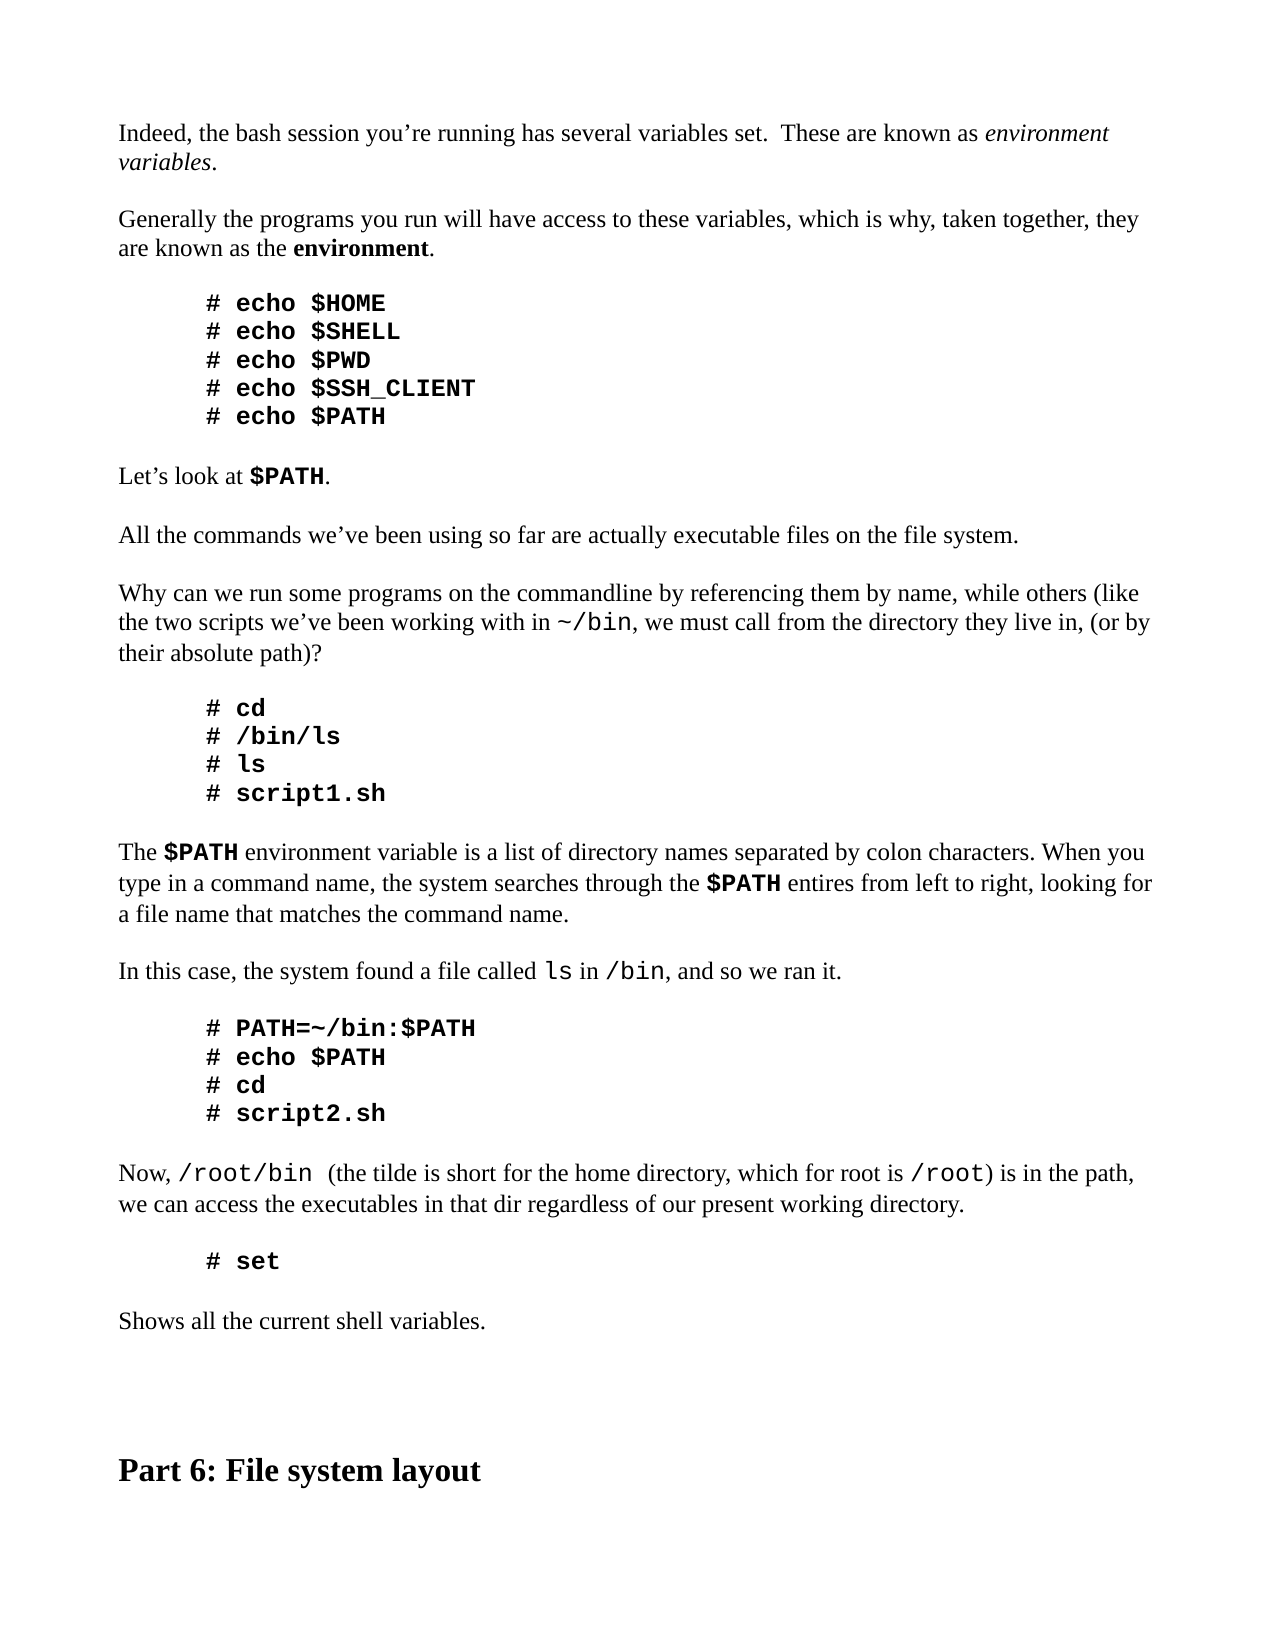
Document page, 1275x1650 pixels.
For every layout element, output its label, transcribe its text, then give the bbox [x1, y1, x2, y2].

text # ls [118, 752, 1157, 780]
text The $PATH environment variable is a list of directory names separated by colon characters. When you type in a command name, the system searches through the $PATH entires from left to right, looking for a file name that matches the command name. [118, 837, 1157, 928]
text # script2.sh [118, 1101, 1157, 1129]
text # /bin/ls [118, 723, 1157, 752]
text # echo $SSH_CLIENT [118, 376, 1157, 404]
text # echo $PWD [118, 347, 1157, 376]
text Why can we run some programs on the commandline by referencing them by name, while others (like the two scripts we’ve been working with in ~/bin, we must call from the directory they live in, (or by their absolute path)? [118, 578, 1157, 666]
text Part 6: File system layout [118, 1450, 1157, 1488]
text # script1.sh [118, 780, 1157, 808]
text # cd [118, 1073, 1157, 1101]
text Generally the programs you run will have access to these variables, which is why, taken together, they are known as the environment. [118, 204, 1157, 262]
text # PATH=~/bin:$PATH [118, 1016, 1157, 1044]
text # echo $SHELL [118, 319, 1157, 347]
text # cd [118, 695, 1157, 723]
text Now, /root/bin (the tilde is short for the home directory, which for root is /root) is in the path, we can access the executables in that dir regardless of our present working directory. [118, 1158, 1157, 1218]
text # echo $PATH [118, 404, 1157, 432]
text In this case, the system found a file called ls in /bin, and so we ran it. [118, 956, 1157, 987]
text Let’s look at $PATH. [118, 461, 1157, 492]
text Indeed, the bash session you’re running has several variables set. These are known as environment variables. [118, 118, 1157, 176]
text Shows all the current shell variables. [118, 1306, 1157, 1335]
text # echo $PATH [118, 1044, 1157, 1073]
text All the commands we’ve been using so far are actually executable files on the file system. [118, 521, 1157, 549]
text # echo $HOME [118, 291, 1157, 319]
text # set [118, 1246, 1157, 1277]
